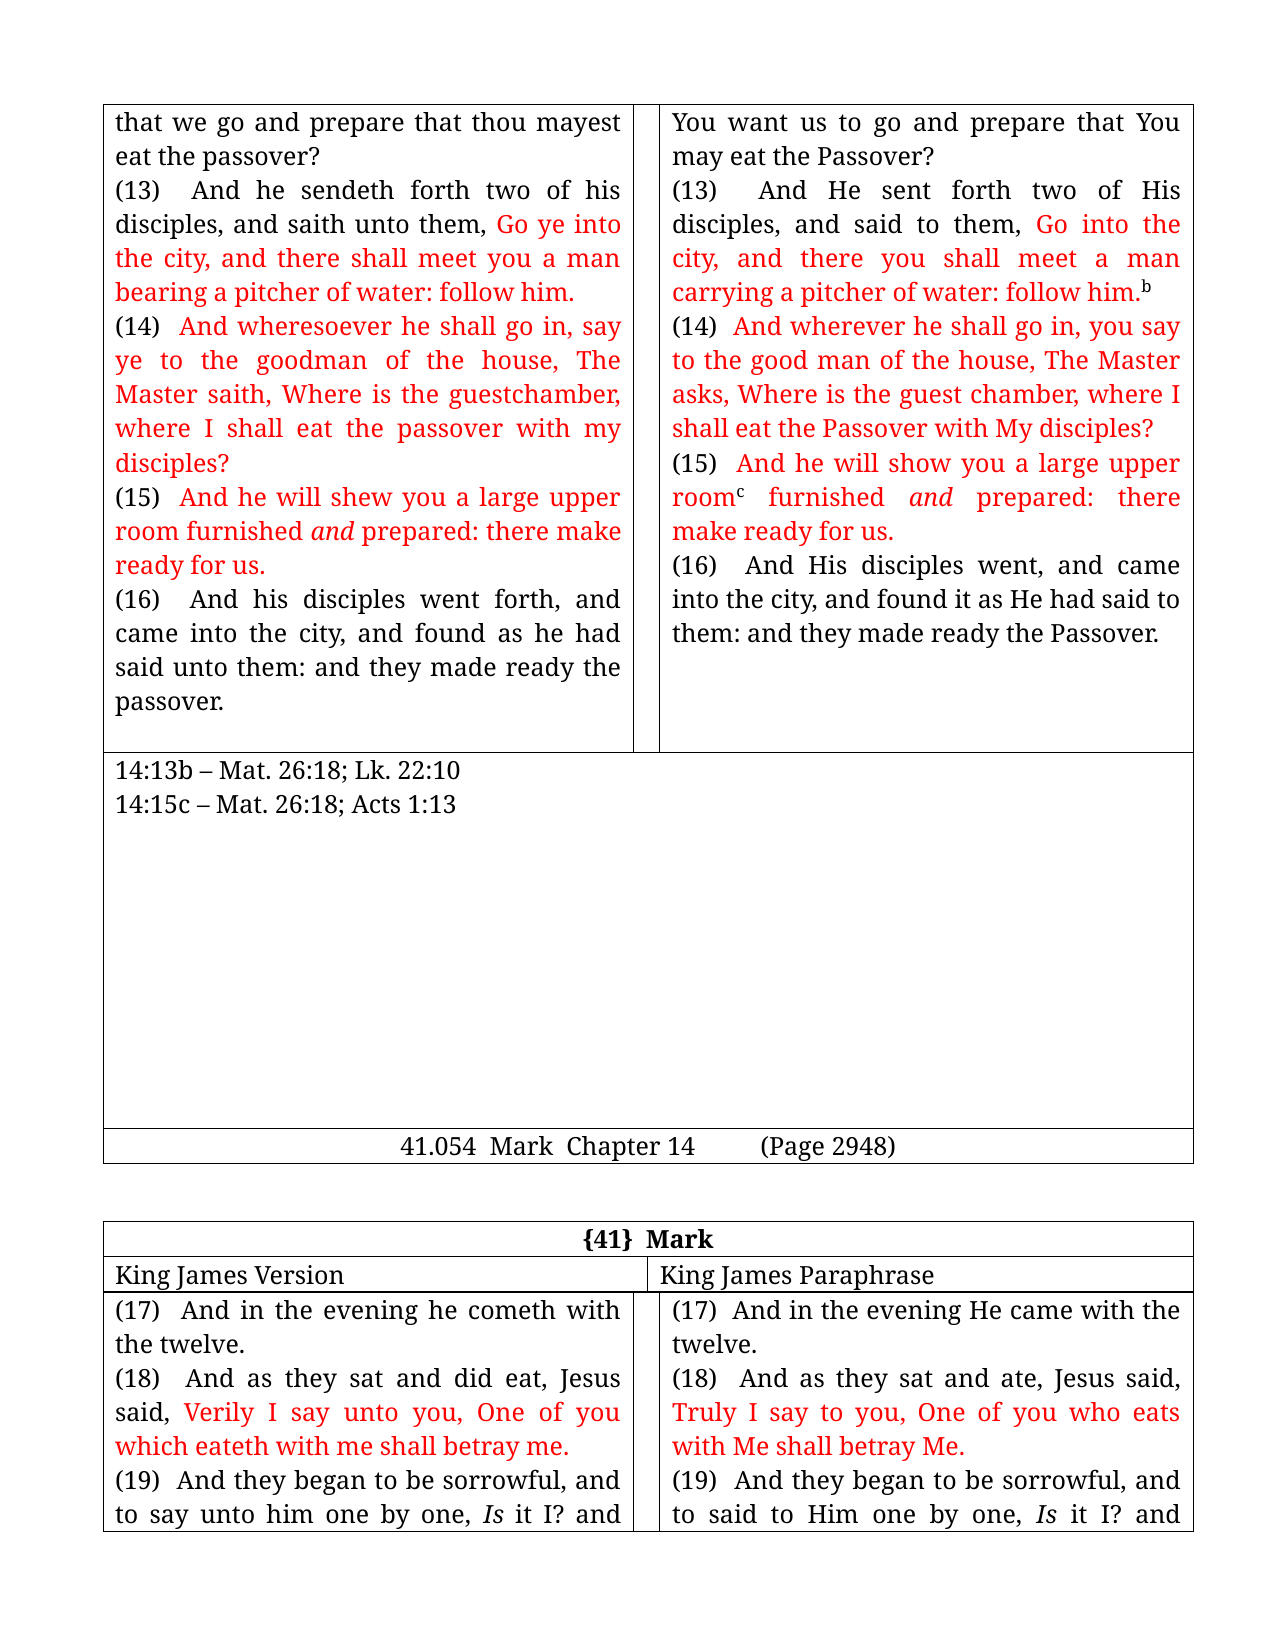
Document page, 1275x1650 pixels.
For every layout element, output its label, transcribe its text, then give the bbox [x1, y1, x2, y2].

table_cell 14:13b – Mat. 26:18; Lk. 22:10 14:15c – Mat. 26:18; Acts 1:13 [104, 753, 1193, 1127]
table_cell King James Paraphrase [648, 1257, 1193, 1291]
table_cell King James Version [104, 1257, 647, 1291]
table_cell 41.054 Mark Chapter 14 (Page 2948) [104, 1129, 1193, 1163]
table_cell [634, 1293, 659, 1531]
table_cell [634, 105, 659, 752]
table_cell that we go and prepare that thou mayest eat the passover? (13) And he sendeth forth two of his disciples, and saith unto them, Go ye into the city, and there shall meet you a man bearing a pitcher of water: follow him. (14) And wheresoever he shall go in, say ye to the goodman of the house, The Master saith, Where is the guestchamber, where I shall eat the passover with my disciples? (15) And he will shew you a large upper room furnished and prepared: there make ready for us. (16) And his disciples went forth, and came into the city, and found as he had said unto them: and they made ready the passover. [104, 105, 633, 752]
table_cell You want us to go and prepare that You may eat the Passover? (13) And He sent forth two of His disciples, and said to them, Go into the city, and there you shall meet a man carrying a pitcher of water: follow him.b (14) And wherever he shall go in, you say to the good man of the house, The Master asks, Where is the guest chamber, where I shall eat the Passover with My disciples? (15) And he will show you a large upper roomc furnished and prepared: there make ready for us. (16) And His disciples went, and came into the city, and found it as He had said to them: and they made ready the Passover. [660, 105, 1193, 752]
table_header {41} Mark [104, 1222, 1193, 1256]
table_cell (17) And in the evening he cometh with the twelve. (18) And as they sat and did eat, Jesus said, Verily I say unto you, One of you which eateth with me shall betray me. (19) And they began to be sorrowful, and to say unto him one by one, Is it I? and [104, 1293, 633, 1531]
table_cell (17) And in the evening He came with the twelve. (18) And as they sat and ate, Jesus said, Truly I say to you, One of you who eats with Me shall betray Me. (19) And they began to be sorrowful, and to said to Him one by one, Is it I? and [660, 1293, 1193, 1531]
